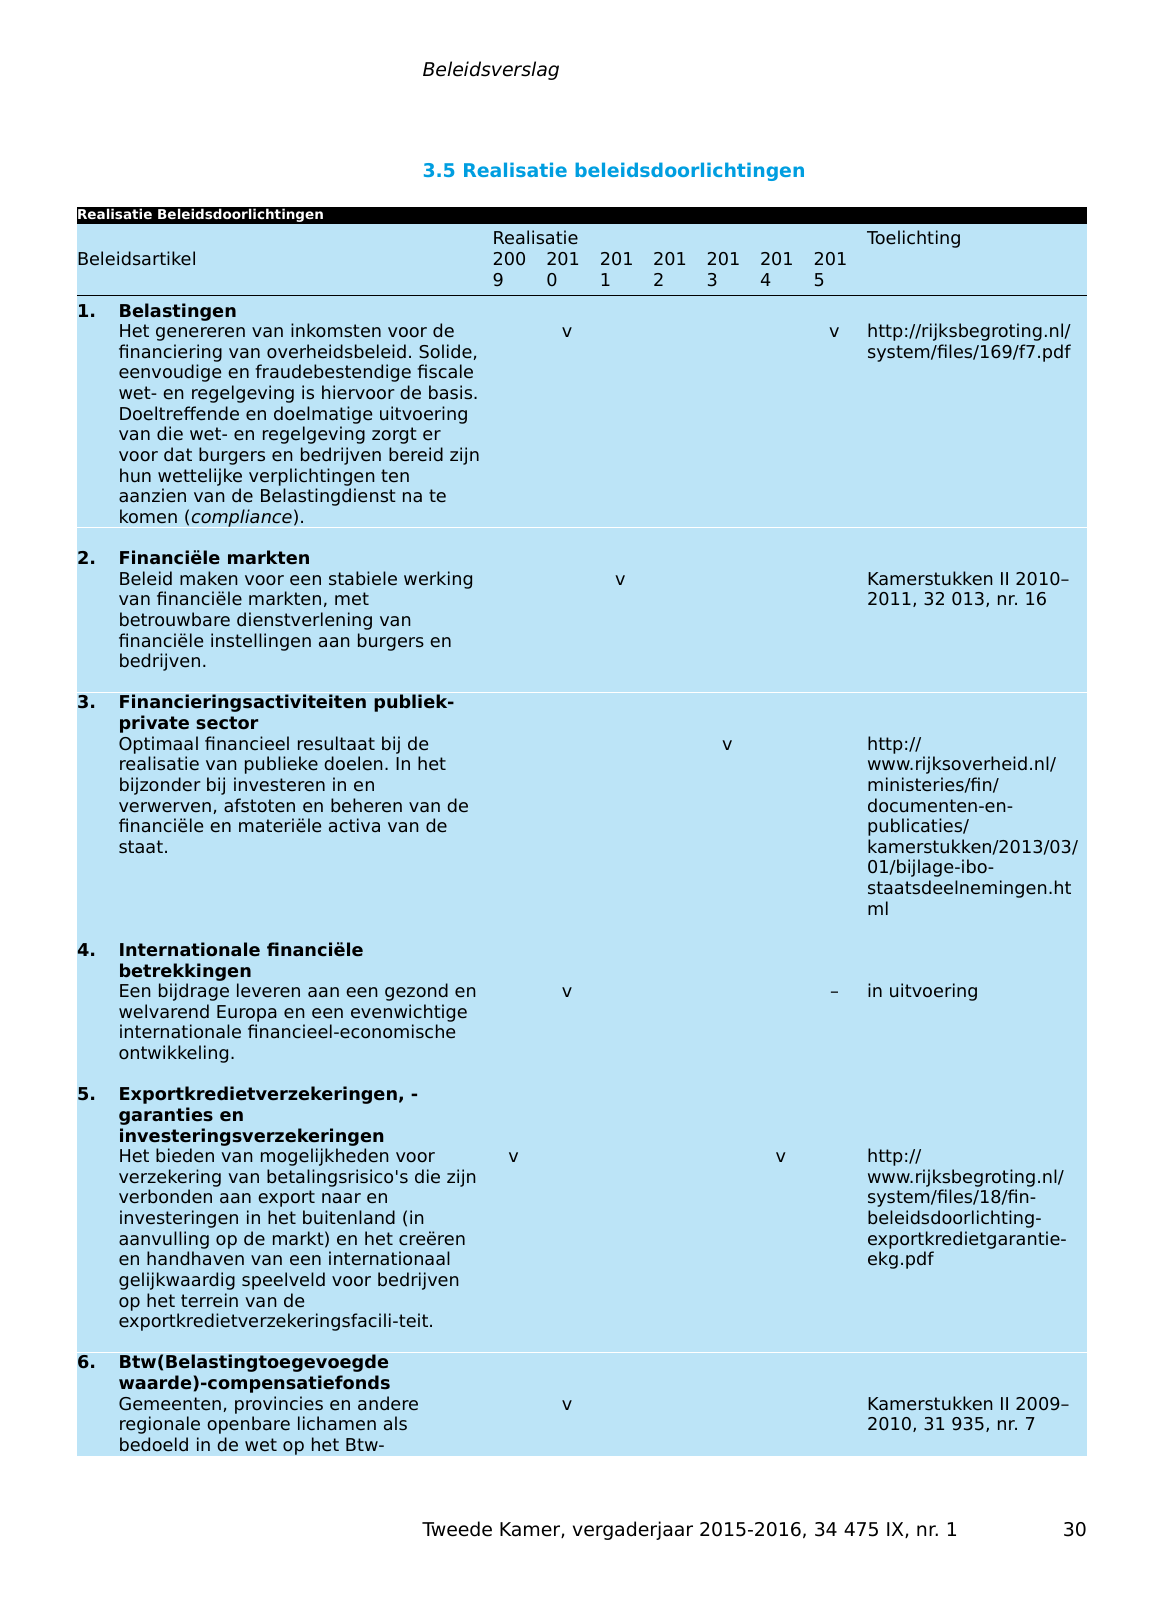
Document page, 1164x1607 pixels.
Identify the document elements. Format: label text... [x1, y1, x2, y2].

table_cell [594, 1394, 647, 1456]
table_cell Financieringsactiviteiten publiek-private sector [113, 693, 487, 734]
table_cell [700, 1146, 754, 1332]
table_cell v [487, 1146, 540, 1332]
table_cell [594, 1146, 647, 1332]
table_cell v [540, 321, 593, 527]
table_cell 5. [77, 1084, 112, 1146]
table_cell [594, 1084, 647, 1146]
table_cell 2014 [754, 249, 807, 295]
table_cell [594, 1353, 647, 1394]
table_cell [700, 528, 754, 548]
table_cell [861, 249, 1087, 295]
table_cell [113, 528, 487, 548]
table_cell [700, 1084, 754, 1146]
table_cell [700, 940, 754, 981]
table_cell [700, 919, 754, 940]
table_cell [861, 548, 1087, 569]
table_cell [647, 528, 700, 548]
table_cell [540, 672, 593, 692]
table_cell [808, 548, 861, 569]
table_cell [754, 1332, 807, 1352]
table_cell 2015 [808, 249, 861, 295]
table_cell [700, 1332, 754, 1352]
table_cell [540, 1064, 593, 1084]
table_cell [861, 1353, 1087, 1394]
table_cell Realisatie [487, 224, 861, 249]
table_cell [594, 1064, 647, 1084]
table_cell [754, 981, 807, 1064]
table_cell 6. [77, 1353, 112, 1394]
table_cell [540, 1146, 593, 1332]
table_cell [594, 1332, 647, 1352]
table_cell [540, 1084, 593, 1146]
table_cell v [754, 1146, 807, 1332]
table_cell [700, 672, 754, 692]
table_header Realisatie Beleidsdoorlichtingen [77, 207, 1087, 223]
table_cell [647, 1394, 700, 1456]
table_cell [487, 981, 540, 1064]
table_cell [77, 1394, 112, 1456]
table_cell [700, 569, 754, 672]
table_cell [113, 919, 487, 940]
table_cell [594, 940, 647, 981]
table_cell [113, 1064, 487, 1084]
table_cell [594, 672, 647, 692]
table_cell [647, 1084, 700, 1146]
table_cell [700, 548, 754, 569]
table_cell Een bijdrage leveren aan een gezond en welvarend Europa en een evenwichtige internationale financieel-economische ontwikkeling. [113, 981, 487, 1064]
table_cell [861, 1332, 1087, 1352]
table_cell Btw(Belastingtoegevoegde waarde)-compensatiefonds [113, 1353, 487, 1394]
table_cell [647, 919, 700, 940]
table_cell Belastingen [113, 296, 487, 321]
table_cell [487, 940, 540, 981]
table_cell http://rijksbegroting.nl/system/files/169/f7.pdf [861, 321, 1087, 527]
table_cell [647, 548, 700, 569]
table_cell [540, 693, 593, 734]
table_cell Optimaal financieel resultaat bij de realisatie van publieke doelen. In het bijzonder bij investeren in en verwerven, afstoten en beheren van de financiële en materiële activa van de staat. [113, 734, 487, 919]
table_cell [487, 1332, 540, 1352]
table_cell [594, 919, 647, 940]
table_cell [77, 528, 112, 548]
table_cell 3. [77, 693, 112, 734]
table_cell 2009 [487, 249, 540, 295]
table_cell [754, 528, 807, 548]
table_cell v [594, 569, 647, 672]
table_cell [77, 1146, 112, 1332]
table_cell [647, 940, 700, 981]
table_cell [861, 672, 1087, 692]
table_cell [540, 548, 593, 569]
table_cell [808, 734, 861, 919]
table_cell [540, 528, 593, 548]
table_cell [487, 734, 540, 919]
table_cell [754, 548, 807, 569]
table_cell Beleidsartikel [77, 249, 487, 295]
table_cell [754, 296, 807, 321]
table_cell [754, 569, 807, 672]
table_cell [540, 940, 593, 981]
table_cell [808, 919, 861, 940]
table_cell [487, 1084, 540, 1146]
table_cell in uitvoering [861, 981, 1087, 1064]
table_cell [700, 1353, 754, 1394]
table_cell Kamerstukken II 2010–2011, 32 013, nr. 16 [861, 569, 1087, 672]
table_cell [861, 919, 1087, 940]
table_cell [754, 1064, 807, 1084]
table_cell [700, 693, 754, 734]
table_cell [594, 734, 647, 919]
table_cell [808, 296, 861, 321]
table_cell [861, 296, 1087, 321]
table_cell [594, 296, 647, 321]
table_cell [594, 548, 647, 569]
table_cell [487, 1064, 540, 1084]
table_cell [540, 1353, 593, 1394]
table_cell [594, 528, 647, 548]
table_cell [700, 1064, 754, 1084]
table_cell [77, 981, 112, 1064]
table_cell [647, 981, 700, 1064]
table_cell 2010 [540, 249, 593, 295]
table_cell [487, 672, 540, 692]
table_cell [861, 693, 1087, 734]
table_cell [113, 1332, 487, 1352]
table_cell [808, 1353, 861, 1394]
table_cell [700, 1394, 754, 1456]
table_cell 2011 [594, 249, 647, 295]
table_cell [487, 548, 540, 569]
table_cell 2012 [647, 249, 700, 295]
table_cell [594, 981, 647, 1064]
table_cell [700, 981, 754, 1064]
table_cell [540, 569, 593, 672]
table_cell [808, 940, 861, 981]
table_cell [487, 1394, 540, 1456]
table_cell [647, 1332, 700, 1352]
table_cell [700, 321, 754, 527]
table_cell [77, 734, 112, 919]
table_cell [487, 1353, 540, 1394]
table_cell [77, 919, 112, 940]
table_cell [487, 321, 540, 527]
table_cell v [540, 981, 593, 1064]
table_cell [77, 321, 112, 527]
table_cell [77, 569, 112, 672]
table_cell [540, 734, 593, 919]
table_cell [647, 1146, 700, 1332]
table_cell [77, 224, 112, 249]
table_cell v [808, 321, 861, 527]
table_cell 1. [77, 296, 112, 321]
table_cell [77, 1332, 112, 1352]
table_cell [808, 1084, 861, 1146]
table_cell http://www.rijksbegroting.nl/system/files/18/fin-beleidsdoorlichting-exportkredietgarantie-ekg.pdf [861, 1146, 1087, 1332]
table_cell [647, 672, 700, 692]
table_cell Internationale financiële betrekkingen [113, 940, 487, 981]
subtitle 3.5 Realisatie beleidsdoorlichtingen [422, 160, 1087, 182]
table_cell [700, 296, 754, 321]
table_cell [754, 1084, 807, 1146]
table_cell [647, 569, 700, 672]
table_cell [487, 569, 540, 672]
table_cell Gemeenten, provincies en andere regionale openbare lichamen als bedoeld in de wet op het Btw- [113, 1394, 487, 1456]
table_cell [808, 528, 861, 548]
table_cell [113, 224, 487, 249]
table_cell 4. [77, 940, 112, 981]
table_cell [861, 1084, 1087, 1146]
table_cell [754, 919, 807, 940]
table_cell [754, 1353, 807, 1394]
table_cell [808, 569, 861, 672]
table_cell [487, 693, 540, 734]
table_cell [77, 672, 112, 692]
table_cell [647, 734, 700, 919]
table_cell [647, 693, 700, 734]
table_cell [808, 693, 861, 734]
table_cell [754, 672, 807, 692]
table_cell Beleid maken voor een stabiele werking van financiële markten, met betrouwbare dienstverlening van financiële instellingen aan burgers en bedrijven. [113, 569, 487, 672]
table_cell [487, 528, 540, 548]
table_cell Het genereren van inkomsten voor de financiering van overheidsbeleid. Solide, eenvoudige en fraudebestendige fiscale wet- en regelgeving is hiervoor de basis. Doeltreffende en doelmatige uitvoering van die wet- en regelgeving zorgt er voor dat burgers en bedrijven bereid zijn hun wettelijke verplichtingen ten aanzien van de Belastingdienst na te komen (compliance). [113, 321, 487, 527]
table_cell [594, 693, 647, 734]
table_cell [861, 1064, 1087, 1084]
table_cell [487, 296, 540, 321]
table_cell Het bieden van mogelijkheden voor verzekering van betalingsrisico's die zijn verbonden aan export naar en investeringen in het buitenland (in aanvulling op de markt) en het creëren en handhaven van een internationaal gelijkwaardig speelveld voor bedrijven op het terrein van de exportkredietverzekeringsfacili-teit. [113, 1146, 487, 1332]
table_cell Kamerstukken II 2009–2010, 31 935, nr. 7 [861, 1394, 1087, 1456]
table_cell [754, 321, 807, 527]
table_cell [77, 1064, 112, 1084]
table_cell [754, 1394, 807, 1456]
table_cell http://www.rijksoverheid.nl/ministeries/fin/documenten-en-publicaties/ kamerstukken/2013/03/01/bijlage-ibo-staatsdeelnemingen.html [861, 734, 1087, 919]
table_cell [647, 321, 700, 527]
table_cell [540, 296, 593, 321]
table_cell v [540, 1394, 593, 1456]
table_cell [113, 672, 487, 692]
table_cell [754, 940, 807, 981]
table_cell [754, 734, 807, 919]
table_cell [540, 919, 593, 940]
table_cell [808, 1146, 861, 1332]
table_cell [861, 940, 1087, 981]
table_cell Financiële markten [113, 548, 487, 569]
table_cell [808, 1394, 861, 1456]
table_cell 2. [77, 548, 112, 569]
table_cell [808, 1064, 861, 1084]
table_cell v [700, 734, 754, 919]
table_cell – [808, 981, 861, 1064]
table_cell [808, 672, 861, 692]
table_cell [647, 1064, 700, 1084]
table_cell [861, 528, 1087, 548]
table_cell [808, 1332, 861, 1352]
table_cell [487, 919, 540, 940]
table_cell [647, 296, 700, 321]
table_cell Exportkredietverzekeringen, -garanties en investeringsverzekeringen [113, 1084, 487, 1146]
table_cell [754, 693, 807, 734]
table_cell 2013 [700, 249, 754, 295]
table_cell [594, 321, 647, 527]
table_cell Toelichting [861, 224, 1087, 249]
table_cell [540, 1332, 593, 1352]
table_cell [647, 1353, 700, 1394]
